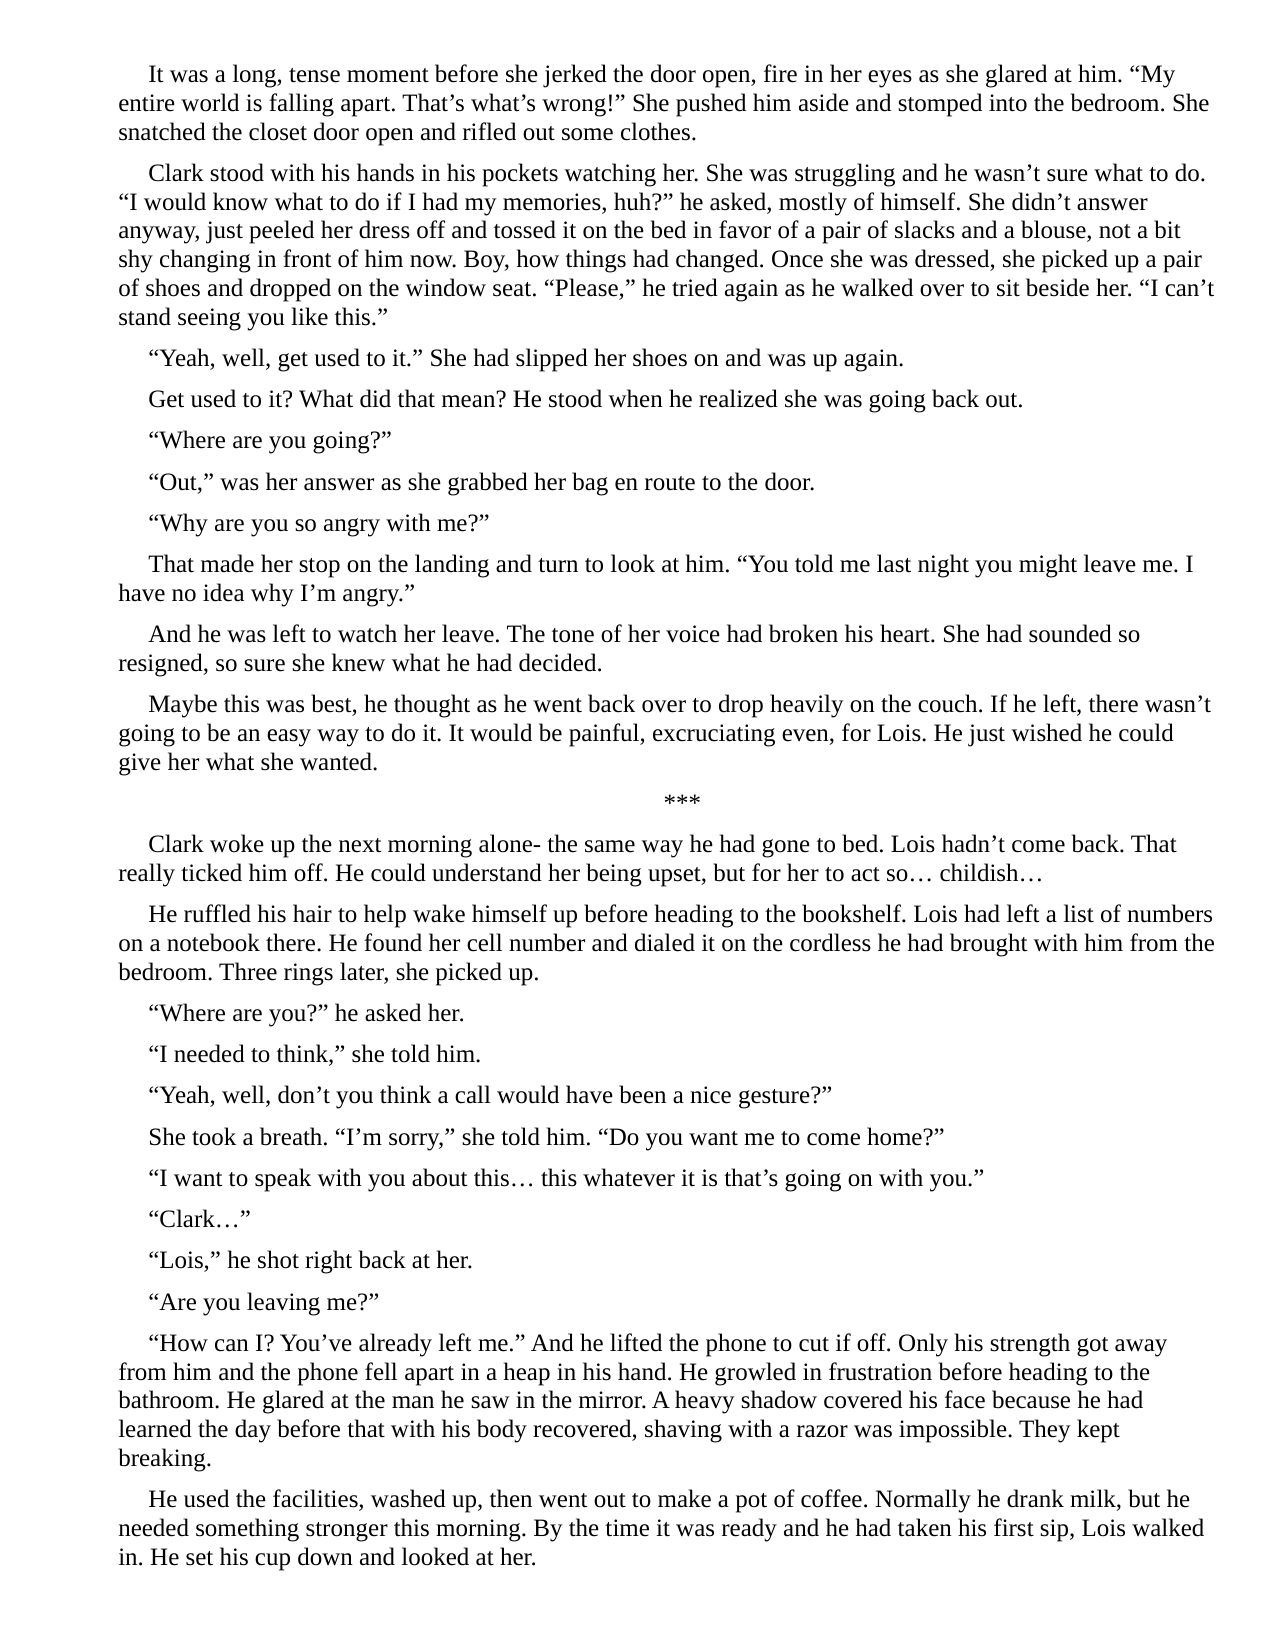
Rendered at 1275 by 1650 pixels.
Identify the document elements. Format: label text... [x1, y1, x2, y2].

text And he was left to watch her leave. The tone of her voice had broken his heart. She had sounded so resigned, so sure she knew what he had decided. [118, 619, 1216, 677]
text “Are you leaving me?” [118, 1287, 1216, 1315]
text “Yeah, well, don’t you think a call would have been a nice gesture?” [118, 1080, 1216, 1109]
text “I needed to think,” she told him. [118, 1039, 1216, 1068]
text “Yeah, well, get used to it.” She had slipped her shoes on and was up again. [118, 343, 1216, 372]
text “Clark…” [118, 1204, 1216, 1233]
text It was a long, tense moment before she jerked the door open, fire in her eyes as she glared at him. “My entire world is falling apart. That’s what’s wrong!” She pushed him aside and stomped into the bedroom. She snatched the closet door open and rifled out some clothes. [118, 59, 1216, 145]
text “Where are you going?” [118, 425, 1216, 454]
text Maybe this was best, he thought as he went back over to drop heavily on the couch. If he left, there wasn’t going to be an easy way to do it. It would be painful, excruciating even, for Lois. He just wished he could give her what she wanted. [118, 689, 1216, 775]
text “Lois,” he shot right back at her. [118, 1245, 1216, 1274]
text “How can I? You’ve already left me.” And he lifted the phone to cut if off. Only his strength got away from him and the phone fell apart in a heap in his hand. He growled in frustration before heading to the bathroom. He glared at the man he saw in the mirror. A heavy shadow covered his face because he had learned the day before that with his body recovered, shaving with a razor was impossible. They kept breaking. [118, 1328, 1216, 1472]
text “Where are you?” he asked her. [118, 998, 1216, 1027]
text He used the facilities, washed up, then went out to make a pot of coffee. Normally he drank milk, but he needed something stronger this morning. By the time it was ready and he had taken his first sip, Lois walked in. He set his cup down and looked at her. [118, 1484, 1216, 1570]
text Clark woke up the next morning alone- the same way he had gone to bed. Lois hadn’t come back. That really ticked him off. He could understand her being upset, but for her to act so… childish… [118, 829, 1216, 887]
text Get used to it? What did that mean? He stood when he realized she was going back out. [118, 384, 1216, 413]
text *** [118, 788, 1216, 817]
text That made her stop on the landing and turn to look at him. “You told me last night you might leave me. I have no idea why I’m angry.” [118, 549, 1216, 607]
text Clark stood with his hands in his pockets watching her. She was struggling and he wasn’t sure what to do. “I would know what to do if I had my memories, huh?” he asked, mostly of himself. She didn’t answer anyway, just peeled her dress off and tossed it on the bed in favor of a pair of slacks and a blouse, not a bit shy changing in front of him now. Boy, how things had changed. Once she was dressed, she picked up a pair of shoes and dropped on the window seat. “Please,” he tried again as he walked over to sit beside her. “I can’t stand seeing you like this.” [118, 158, 1216, 330]
text She took a breath. “I’m sorry,” she told him. “Do you want me to come home?” [118, 1122, 1216, 1150]
text “I want to speak with you about this… this whatever it is that’s going on with you.” [118, 1163, 1216, 1192]
text He ruffled his hair to help wake himself up before heading to the bookshelf. Lois had left a list of numbers on a notebook there. He found her cell number and dialed it on the cordless he had brought with him from the bedroom. Three rings later, she picked up. [118, 899, 1216, 985]
text “Out,” was her answer as she grabbed her bag en route to the door. [118, 467, 1216, 495]
text “Why are you so angry with me?” [118, 508, 1216, 537]
